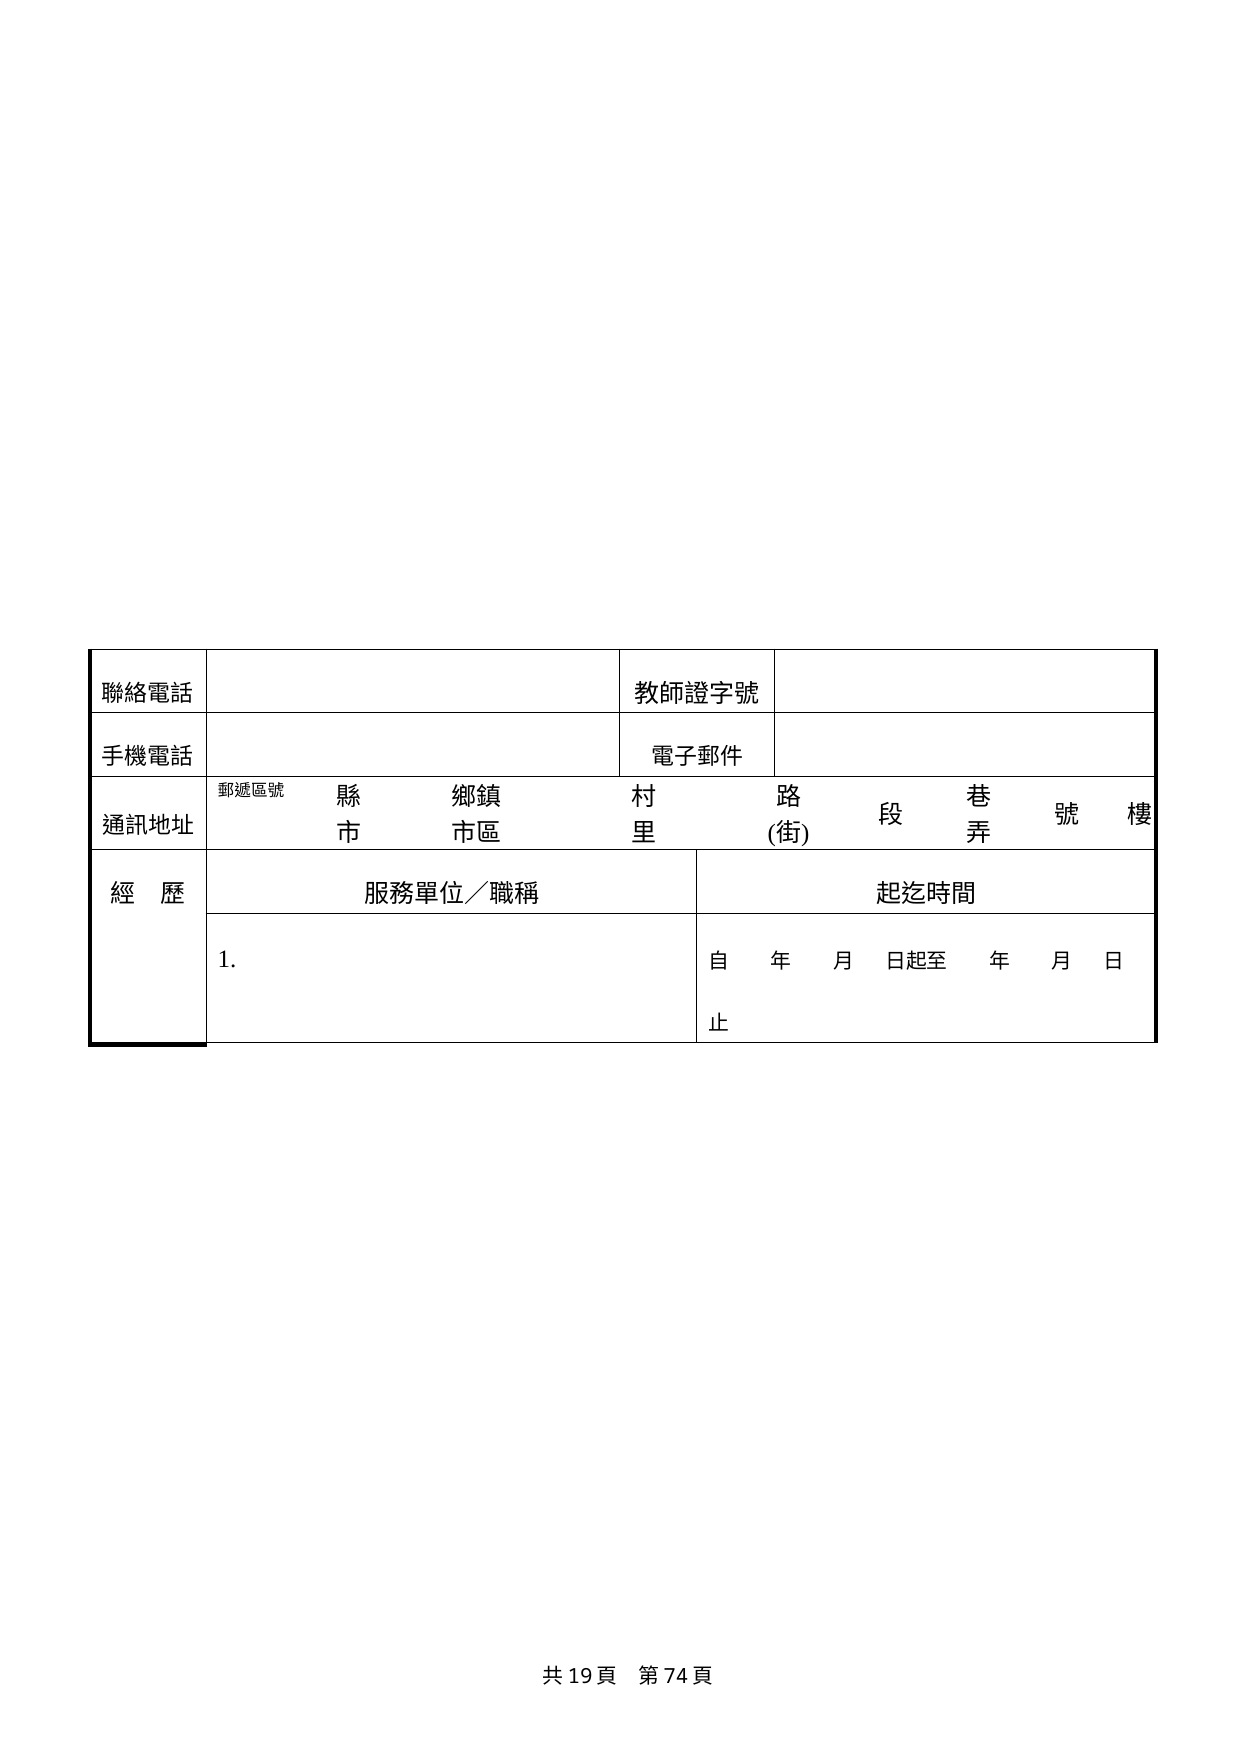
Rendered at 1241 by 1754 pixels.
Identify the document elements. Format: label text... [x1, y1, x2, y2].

table_cell 教師證字號 [620, 650, 774, 712]
table_cell [1087, 777, 1116, 849]
table_cell 經 歷 [92, 850, 206, 1042]
table_cell 段 [868, 777, 911, 849]
table_cell 電子郵件 [620, 713, 774, 776]
table_cell 樓 [1116, 777, 1154, 849]
table_cell [1158, 776, 1165, 849]
table_cell [775, 650, 1154, 712]
table_cell 村 里 [620, 777, 679, 849]
table_cell 手機電話 [92, 713, 206, 776]
table_cell 郵遞區號 [207, 777, 315, 849]
table_cell 起迄時間 [697, 850, 1154, 913]
table_cell [911, 777, 955, 849]
table_cell 通訊地址 [92, 777, 206, 849]
table_cell [207, 713, 619, 776]
table_cell [775, 713, 1154, 776]
table_cell [679, 777, 752, 849]
table_cell [1158, 913, 1165, 1042]
table_cell [382, 777, 440, 849]
table_cell 服務單位／職稱 [207, 850, 696, 913]
table_cell [1158, 849, 1165, 913]
table_cell [207, 650, 619, 712]
table_cell 號 [1043, 777, 1087, 849]
table_cell 路(街) [752, 777, 824, 849]
table_cell 鄉鎮市區 [440, 777, 513, 849]
table_cell 縣 市 [315, 777, 382, 849]
table_cell [999, 777, 1043, 849]
table_cell [1158, 649, 1165, 712]
table_cell [1158, 712, 1165, 776]
table_cell [513, 777, 619, 849]
table_cell [825, 777, 867, 849]
table_cell 1. [207, 914, 696, 1042]
table_cell 聯絡電話 [92, 650, 206, 712]
table_cell 自 年 月 日起至 年 月 日止 [697, 914, 1154, 1042]
table_cell 巷弄 [955, 777, 999, 849]
